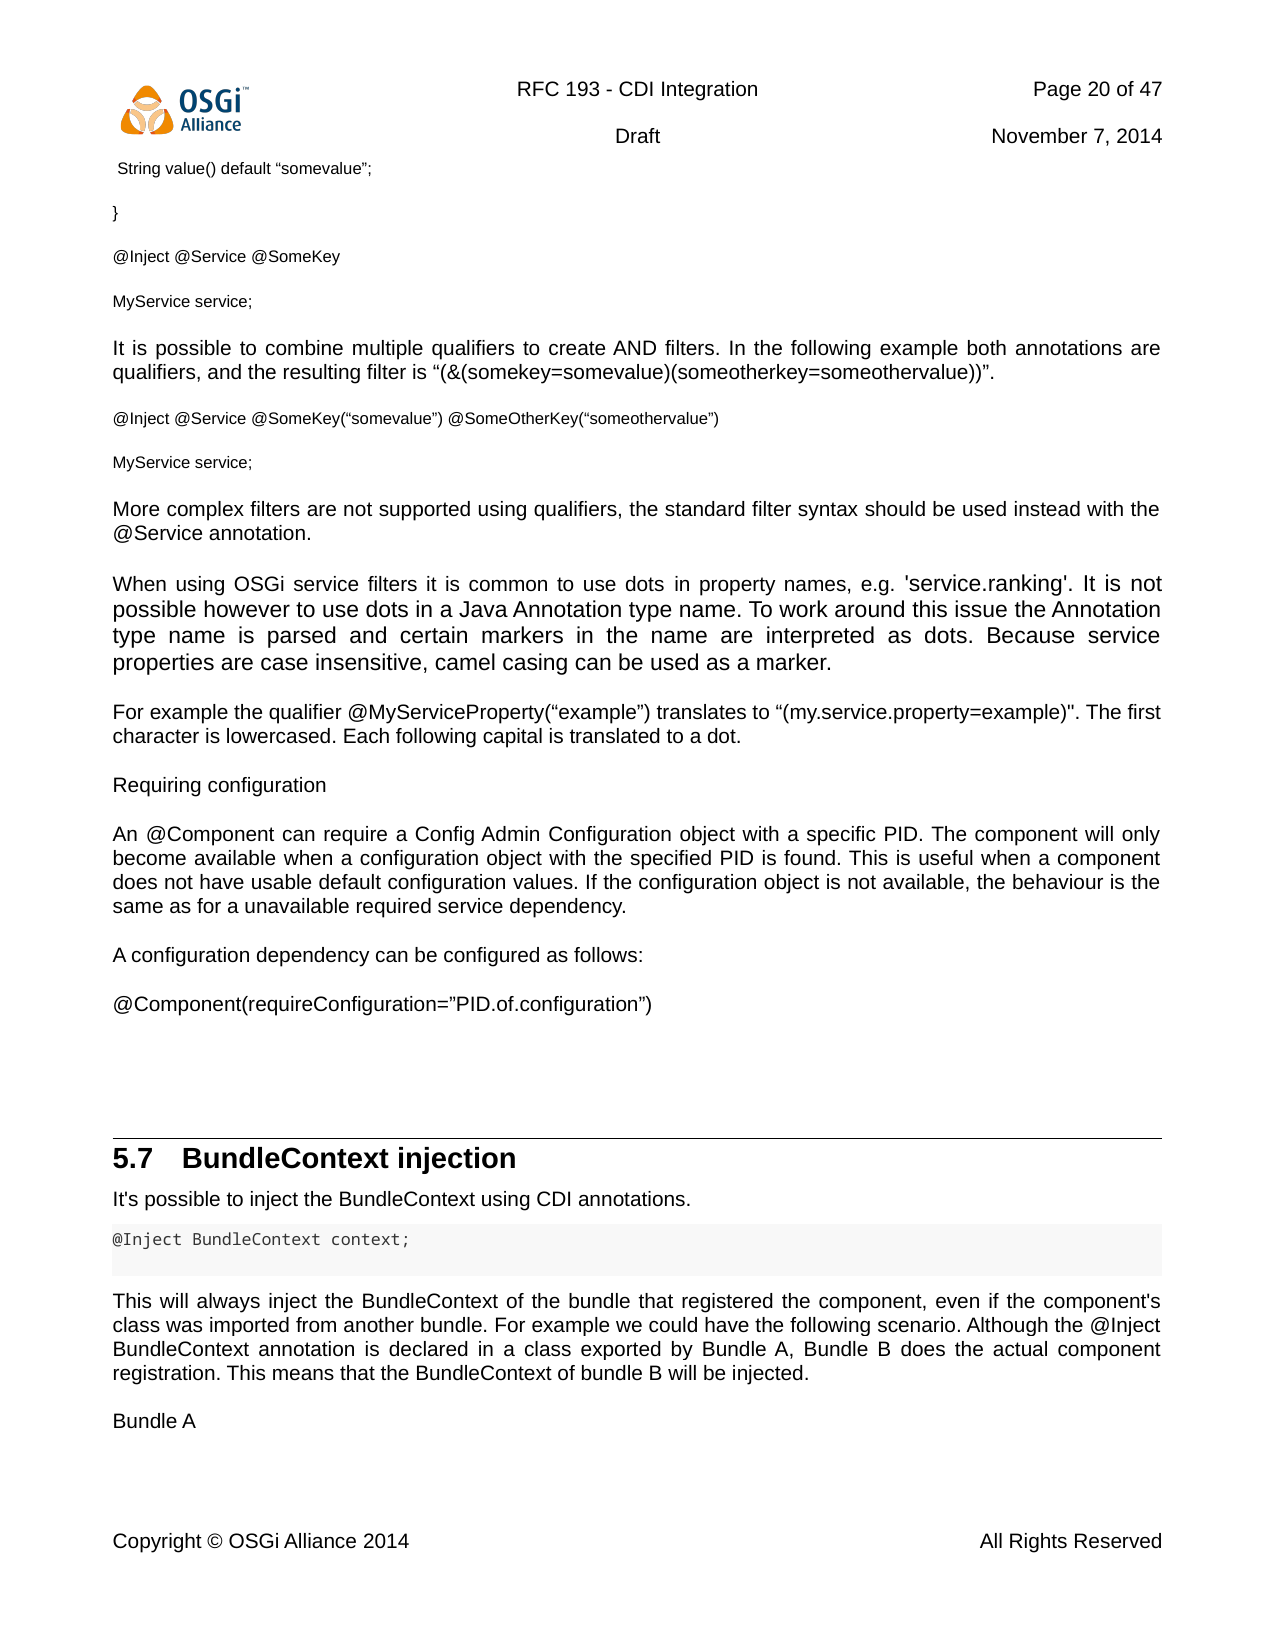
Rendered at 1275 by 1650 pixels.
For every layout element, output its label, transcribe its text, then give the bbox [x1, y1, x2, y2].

text @Inject BundleContext context; [112, 1224, 1162, 1250]
text @Inject @Service @SomeKey(“somevalue”) @SomeOtherKey(“someothervalue”) [112, 408, 1162, 428]
text For example the qualifier @MyServiceProperty(“example”) translates to “(my.service.property=example)". The first character is lowercased. Each following capital is translated to a dot. [112, 700, 1162, 748]
text More complex filters are not supported using qualifiers, the standard filter syntax should be used instead with the @Service annotation. [112, 497, 1162, 545]
text Bundle A [112, 1409, 1162, 1433]
text Requiring configuration [112, 773, 1162, 797]
text It's possible to inject the BundleContext using CDI annotations. [112, 1187, 1162, 1211]
text A configuration dependency can be configured as follows: [112, 943, 1162, 967]
picture [113, 78, 257, 142]
text An @Component can require a Config Admin Configuration object with a specific PID. The component will only become available when a configuration object with the specified PID is found. This is useful when a component does not have usable default configuration values. If the configuration object is not available, the behaviour is the same as for a unavailable required service dependency. [112, 822, 1162, 918]
text It is possible to combine multiple qualifiers to create AND filters. In the following example both annotations are qualifiers, and the resulting filter is “(&(somekey=somevalue)(someotherkey=someothervalue))”. [112, 336, 1162, 383]
text } [112, 203, 1162, 222]
subtitle BundleContext injection [112, 1139, 1162, 1175]
text @Component(requireConfiguration=”PID.of.configuration”) [112, 992, 1162, 1016]
text @Inject @Service @SomeKey [112, 247, 1162, 266]
text String value() default “somevalue”; [112, 159, 1162, 178]
text MyService service; [112, 453, 1162, 472]
text MyService service; [112, 291, 1162, 311]
text When using OSGi service filters it is common to use dots in property names, e.g. 'service.ranking'. It is not possible however to use dots in a Java Annotation type name. To work around this issue the Annotation type name is parsed and certain markers in the name are interpreted as dots. Because service properties are case insensitive, camel casing can be used as a marker. [112, 570, 1162, 675]
text This will always inject the BundleContext of the bundle that registered the component, even if the component's class was imported from another bundle. For example we could have the following scenario. Although the @Inject BundleContext annotation is declared in a class exported by Bundle A, Bundle B does the actual component registration. This means that the BundleContext of bundle B will be injected. [112, 1288, 1162, 1384]
